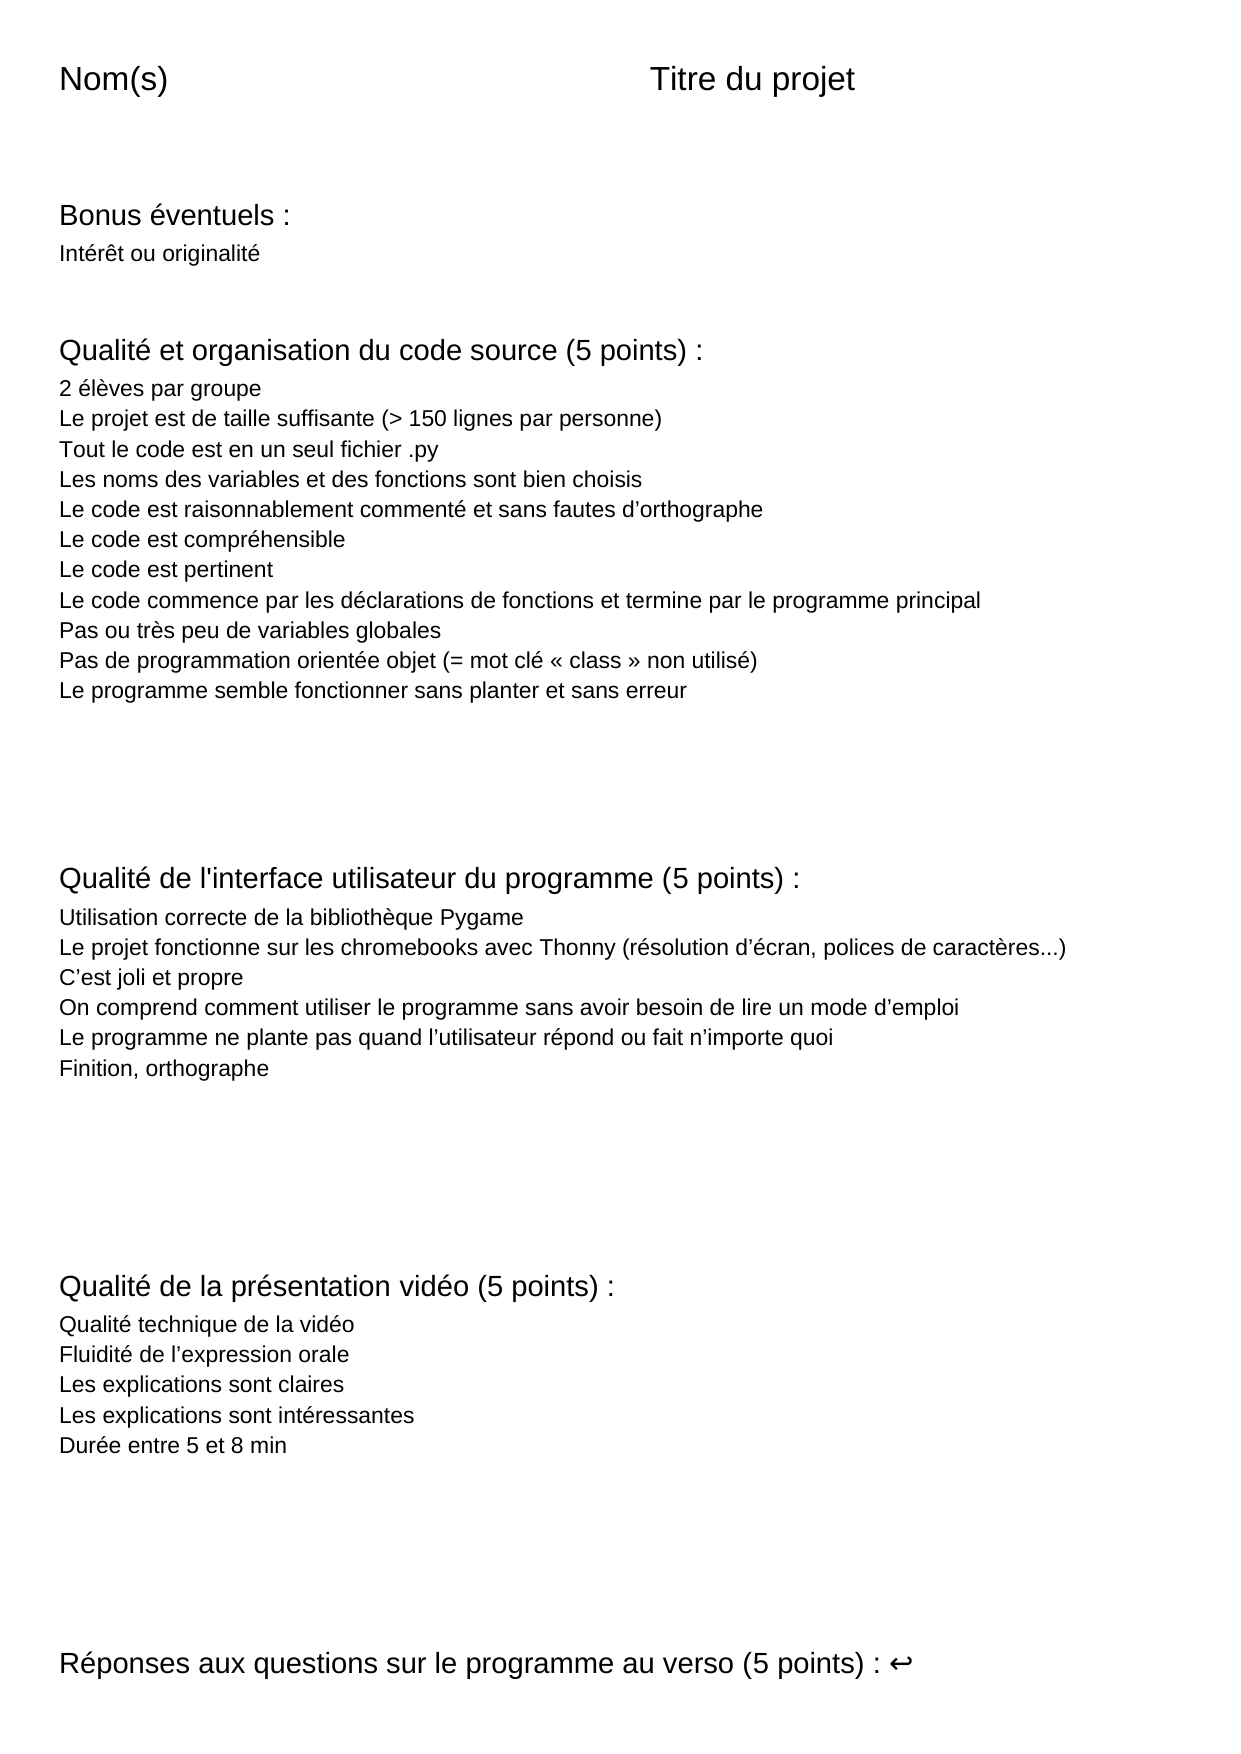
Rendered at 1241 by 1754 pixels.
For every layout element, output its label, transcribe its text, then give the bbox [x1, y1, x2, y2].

text Le projet fonctionne sur les chromebooks avec Thonny (résolution d’écran, polices de caractères...) [59, 934, 1181, 960]
text Le programme semble fonctionner sans planter et sans erreur [59, 677, 1181, 703]
text Qualité technique de la vidéo [59, 1311, 1181, 1337]
text Pas de programmation orientée objet (= mot clé « class » non utilisé) [59, 647, 1181, 673]
text Le programme ne plante pas quand l’utilisateur répond ou fait n’importe quoi [59, 1024, 1181, 1051]
text Finition, orthographe [59, 1054, 1181, 1081]
text Utilisation correcte de la bibliothèque Pygame [59, 903, 1181, 930]
text Tout le code est en un seul fichier .py [59, 436, 1181, 462]
text Les explications sont intéressantes [59, 1402, 1181, 1428]
text Les noms des variables et des fonctions sont bien choisis [59, 466, 1181, 492]
subtitle Qualité de la présentation vidéo (5 points) : [59, 1269, 1181, 1303]
text C’est joli et propre [59, 964, 1181, 990]
text Le code commence par les déclarations de fonctions et termine par le programme principal [59, 587, 1181, 613]
text Pas ou très peu de variables globales [59, 617, 1181, 643]
text Intérêt ou originalité [59, 239, 1181, 266]
text On comprend comment utiliser le programme sans avoir besoin de lire un mode d’emploi [59, 994, 1181, 1020]
subtitle Nom(s) Titre du projet [59, 59, 1181, 97]
text Fluidité de l’expression orale [59, 1341, 1181, 1367]
text Les explications sont claires [59, 1371, 1181, 1398]
text Le code est raisonnablement commenté et sans fautes d’orthographe [59, 496, 1181, 522]
text Le projet est de taille suffisante (> 150 lignes par personne) [59, 405, 1181, 432]
text Durée entre 5 et 8 min [59, 1432, 1181, 1458]
text Le code est compréhensible [59, 526, 1181, 552]
subtitle Qualité de l'interface utilisateur du programme (5 points) : [59, 862, 1181, 895]
subtitle Qualité et organisation du code source (5 points) : [59, 333, 1181, 367]
text 2 élèves par groupe [59, 375, 1181, 401]
subtitle Bonus éventuels : [59, 198, 1181, 231]
subtitle Réponses aux questions sur le programme au verso (5 points) : ↩ [59, 1646, 1181, 1680]
text Le code est pertinent [59, 556, 1181, 583]
